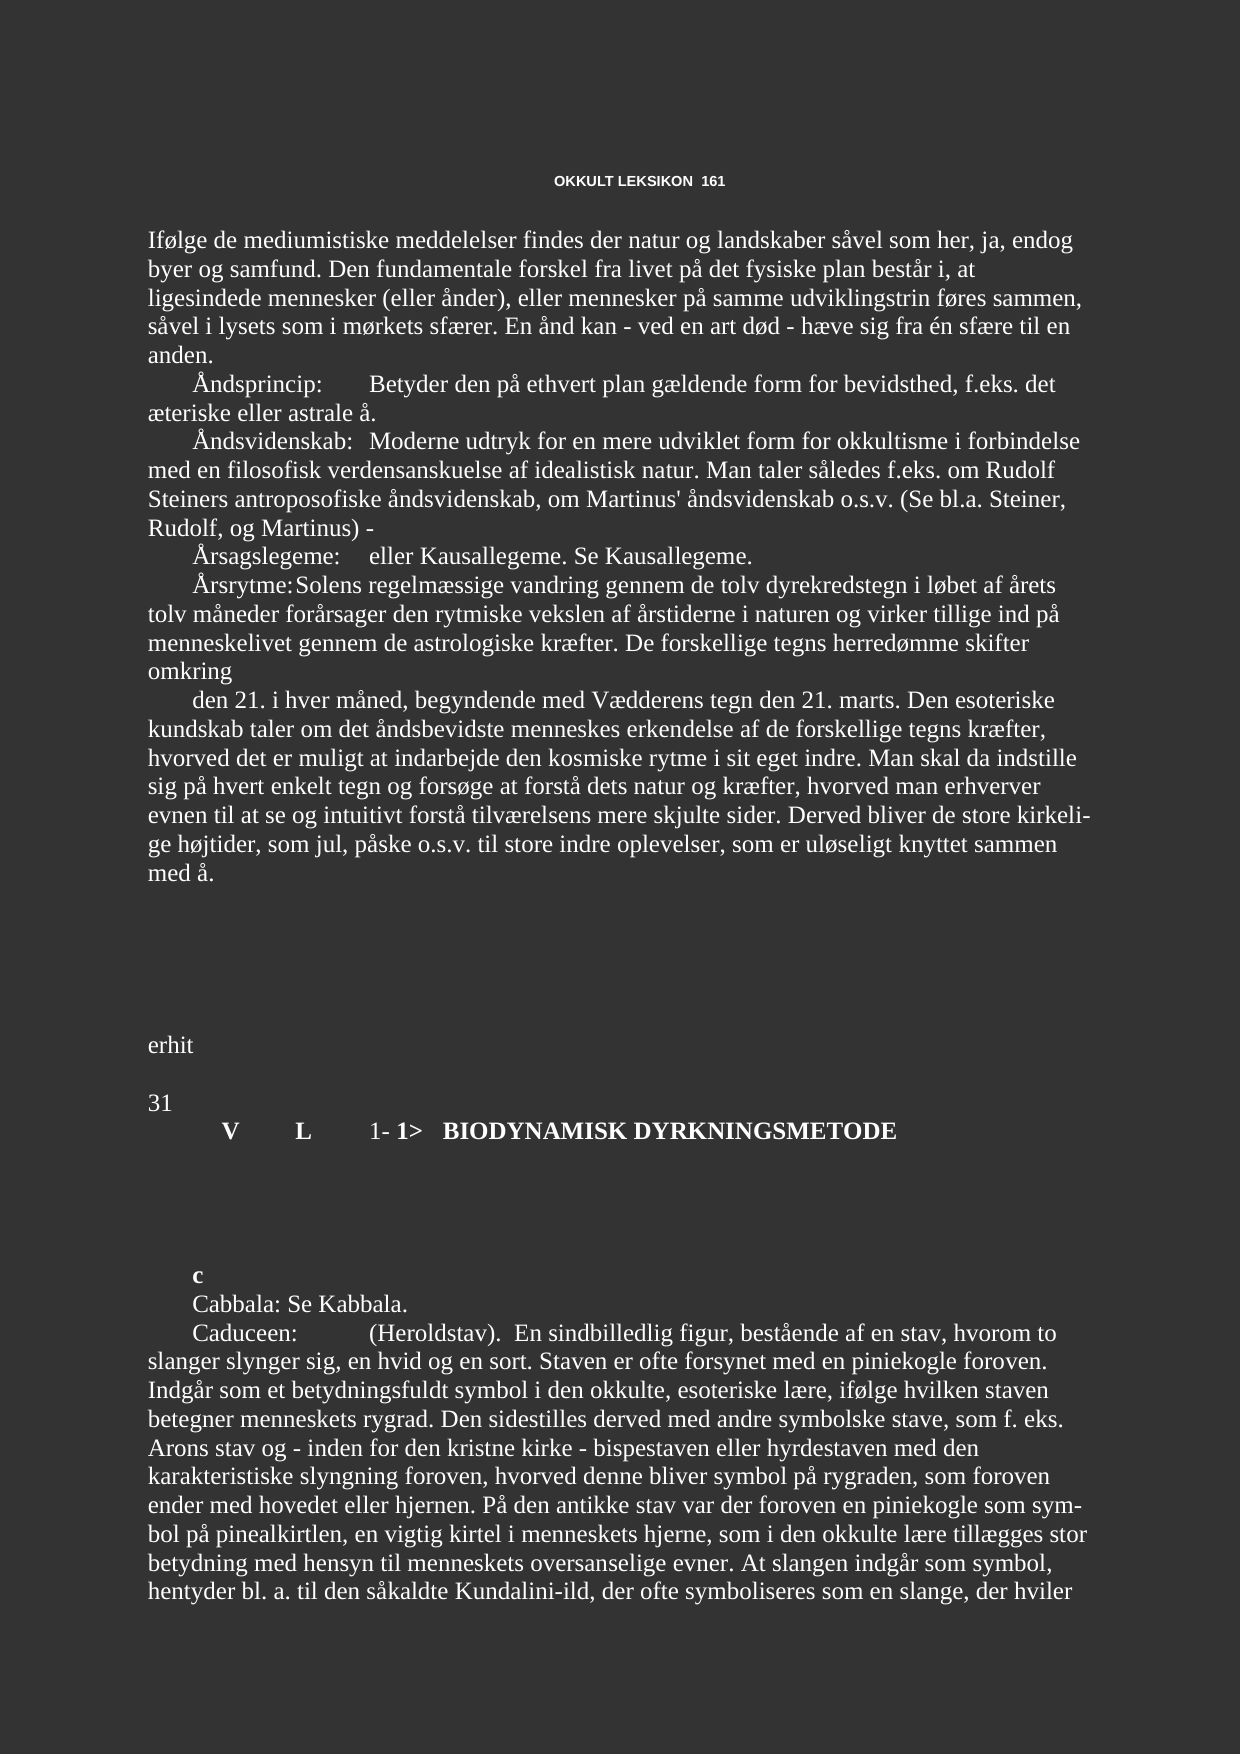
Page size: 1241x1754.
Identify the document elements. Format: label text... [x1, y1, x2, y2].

text Ifølge de mediumistiske meddelel­ser findes der natur og landskaber såvel som her, ja, endog byer og samfund. Den fundamentale for­skel fra livet på det fysiske plan be­står i, at ligesindede mennesker (el­ler ånder), eller mennesker på sam­me udviklingstrin føres sammen, så­vel i lysets som i mørkets sfærer. En ånd kan - ved en art død - hæve sig fra én sfære til en anden. [148, 225, 1092, 369]
text Caduceen: (Heroldstav). En sindbilledlig figur, bestående af en stav, hvorom to slanger slynger sig, en hvid og en sort. Staven er ofte forsynet med en piniekogle foro­ven. Indgår som et betydningsfuldt symbol i den okkulte, esoteriske læ­re, ifølge hvilken staven betegner menneskets rygrad. Den sidestilles derved med andre symbolske stave, som f. eks. Arons stav og - inden for den kristne kirke - bispestaven eller hyrdestaven med den karakteristi­ske slyngning foroven, hvorved denne bliver symbol på rygraden, som foroven ender med hovedet el­ler hjernen. På den antikke stav var der foroven en piniekogle som sym­bol på pinealkirtlen, en vigtig kirtel i menneskets hjerne, som i den ok­kulte lære tillægges stor betydning med hensyn til menneskets oversan­selige evner. At slangen indgår som symbol, hentyder bl. a. til den så­kaldte Kundalini-ild, der ofte sym­boliseres som en slange, der hviler [148, 1318, 1092, 1605]
text Cabbala: Se Kabbala. [148, 1289, 1092, 1318]
text Årsrytme: Solens regelmæssige vandring gennem de tolv dyrekred­stegn i løbet af årets tolv måneder forårsager den rytmiske vekslen af årstiderne i naturen og virker tillige ind på menneskelivet gennem de astrologiske kræfter. De forskellige tegns herredømme skifter omkring [148, 570, 1092, 685]
text Åndsvidenskab: Moderne udtryk for en mere udviklet form for okkul­tisme i forbindelse med en filosofisk verdensanskuelse af idealistisk na­tur. Man taler således f.eks. om Ru­dolf Steiners antroposofiske åndsvi­denskab, om Martinus' åndsviden­skab o.s.v. (Se bl.a. Steiner, Ru­dolf, og Martinus) - [148, 426, 1092, 541]
text c [148, 1260, 1092, 1289]
text erhit [148, 1030, 1092, 1059]
text Åndsprincip: Betyder den på et­hvert plan gældende form for be­vidsthed, f.eks. det æteriske eller astrale å. [148, 369, 1092, 426]
text Årsagslegeme: eller Kausallege­me. Se Kausallegeme. [148, 541, 1092, 570]
text V L 1- 1> BIODYNAMISK DYRKNINGSMETODE [148, 1116, 1092, 1145]
text 31 [148, 1088, 1092, 1116]
text den 21. i hver måned, begyndende med Vædderens tegn den 21. marts. Den esoteriske kundskab taler om det åndsbevidste menneskes erken­delse af de forskellige tegns kræfter, hvorved det er muligt at indarbejde den kosmiske rytme i sit eget indre. Man skal da indstille sig på hvert en­kelt tegn og forsøge at forstå dets natur og kræfter, hvorved man er­hverver evnen til at se og intuitivt forstå tilværelsens mere skjulte si­der. Derved bliver de store kirkeli­ge højtider, som jul, påske o.s.v. til store indre oplevelser, som er uløse­ligt knyttet sammen med å. [148, 685, 1092, 886]
